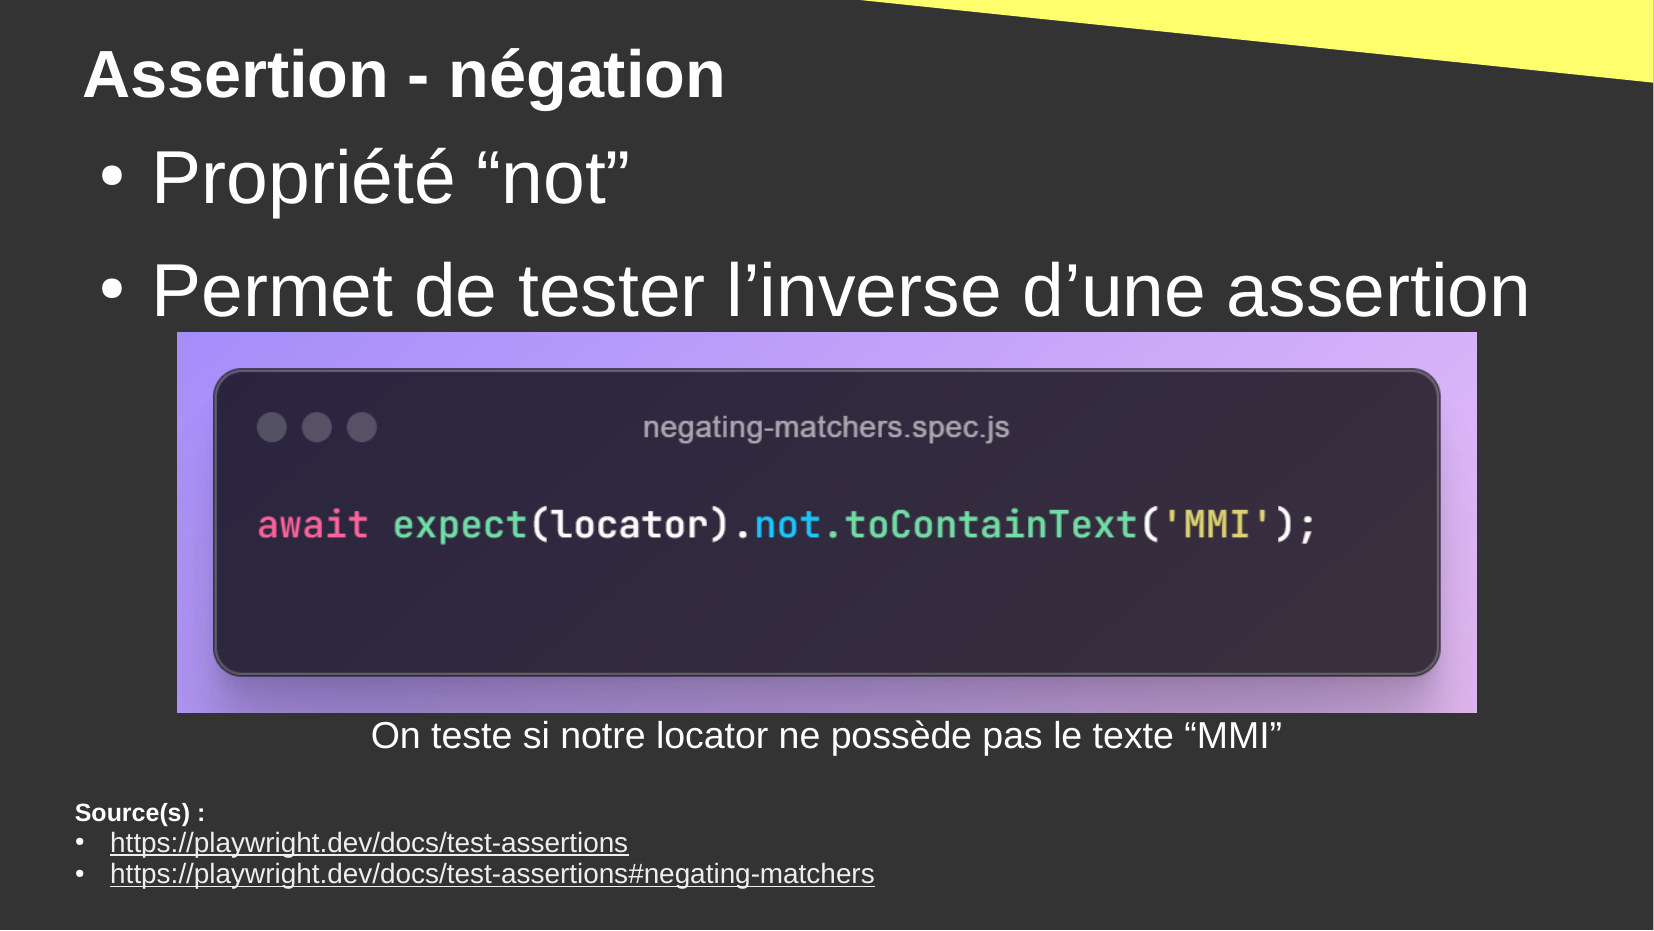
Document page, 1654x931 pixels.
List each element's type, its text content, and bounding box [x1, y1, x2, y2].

text_box Source(s) : https://playwright.dev/docs/test-assertions https://playwright.dev/docs/test-assertions#negating-matchers [60, 791, 1546, 898]
title Assertion - négation [82, 37, 1004, 119]
list On teste si notre locator ne possède pas le texte “MMI” [165, 714, 1489, 774]
list Propriété “not” Permet de tester l’inverse d’une assertion [80, 135, 1619, 355]
text_box [859, 0, 1654, 83]
picture [177, 332, 1477, 713]
